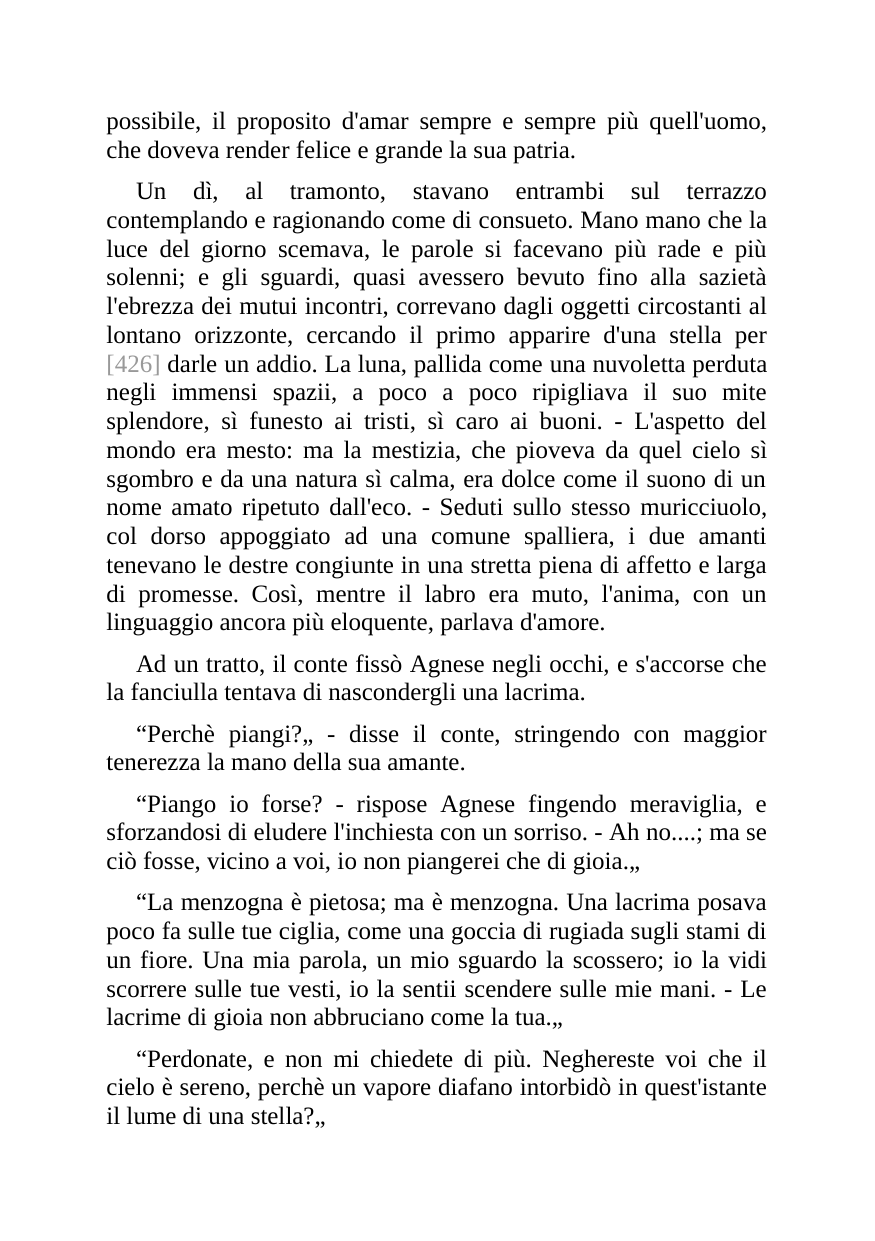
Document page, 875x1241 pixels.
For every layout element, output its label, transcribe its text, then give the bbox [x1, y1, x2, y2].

text “Perchè piangi?„ - disse il conte, stringendo con maggior tenerezza la mano della sua amante. [106, 719, 768, 776]
text “Perdonate, e non mi chiedete di più. Neghereste voi che il cielo è sereno, perchè un vapore diafano intorbidò in quest'istante il lume di una stella?„ [106, 1044, 768, 1130]
text Un dì, al tramonto, stavano entrambi sul terrazzo contemplando e ragionando come di consueto. Mano mano che la luce del giorno scemava, le parole si facevano più rade e più solenni; e gli sguardi, quasi avessero bevuto fino alla sazietà l'ebrezza dei mutui incontri, correvano dagli oggetti circostanti al lontano orizzonte, cercando il primo apparire d'una stella per [426] darle un addio. La luna, pallida come una nuvoletta perduta negli immensi spazii, a poco a poco ripigliava il suo mite splendore, sì funesto ai tristi, sì caro ai buoni. - L'aspetto del mondo era mesto: ma la mestizia, che pioveva da quel cielo sì sgombro e da una natura sì calma, era dolce come il suono di un nome amato ripetuto dall'eco. - Seduti sullo stesso muricciuolo, col dorso appoggiato ad una comune spalliera, i due amanti tenevano le destre congiunte in una stretta piena di affetto e larga di promesse. Così, mentre il labro era muto, l'anima, con un linguaggio ancora più eloquente, parlava d'amore. [106, 176, 768, 636]
text “Piango io forse? - rispose Agnese fingendo meraviglia, e sforzandosi di eludere l'inchiesta con un sorriso. - Ah no....; ma se ciò fosse, vicino a voi, io non piangerei che di gioia.„ [106, 789, 768, 875]
text Ad un tratto, il conte fissò Agnese negli occhi, e s'accorse che la fanciulla tentava di nascondergli una lacrima. [106, 649, 768, 706]
text “La menzogna è pietosa; ma è menzogna. Una lacrima posava poco fa sulle tue ciglia, come una goccia di rugiada sugli stami di un fiore. Una mia parola, un mio sguardo la scossero; io la vidi scorrere sulle tue vesti, io la sentii scendere sulle mie mani. - Le lacrime di gioia non abbruciano come la tua.„ [106, 887, 768, 1031]
text possibile, il proposito d'amar sempre e sempre più quell'uomo, che doveva render felice e grande la sua patria. [106, 106, 768, 164]
